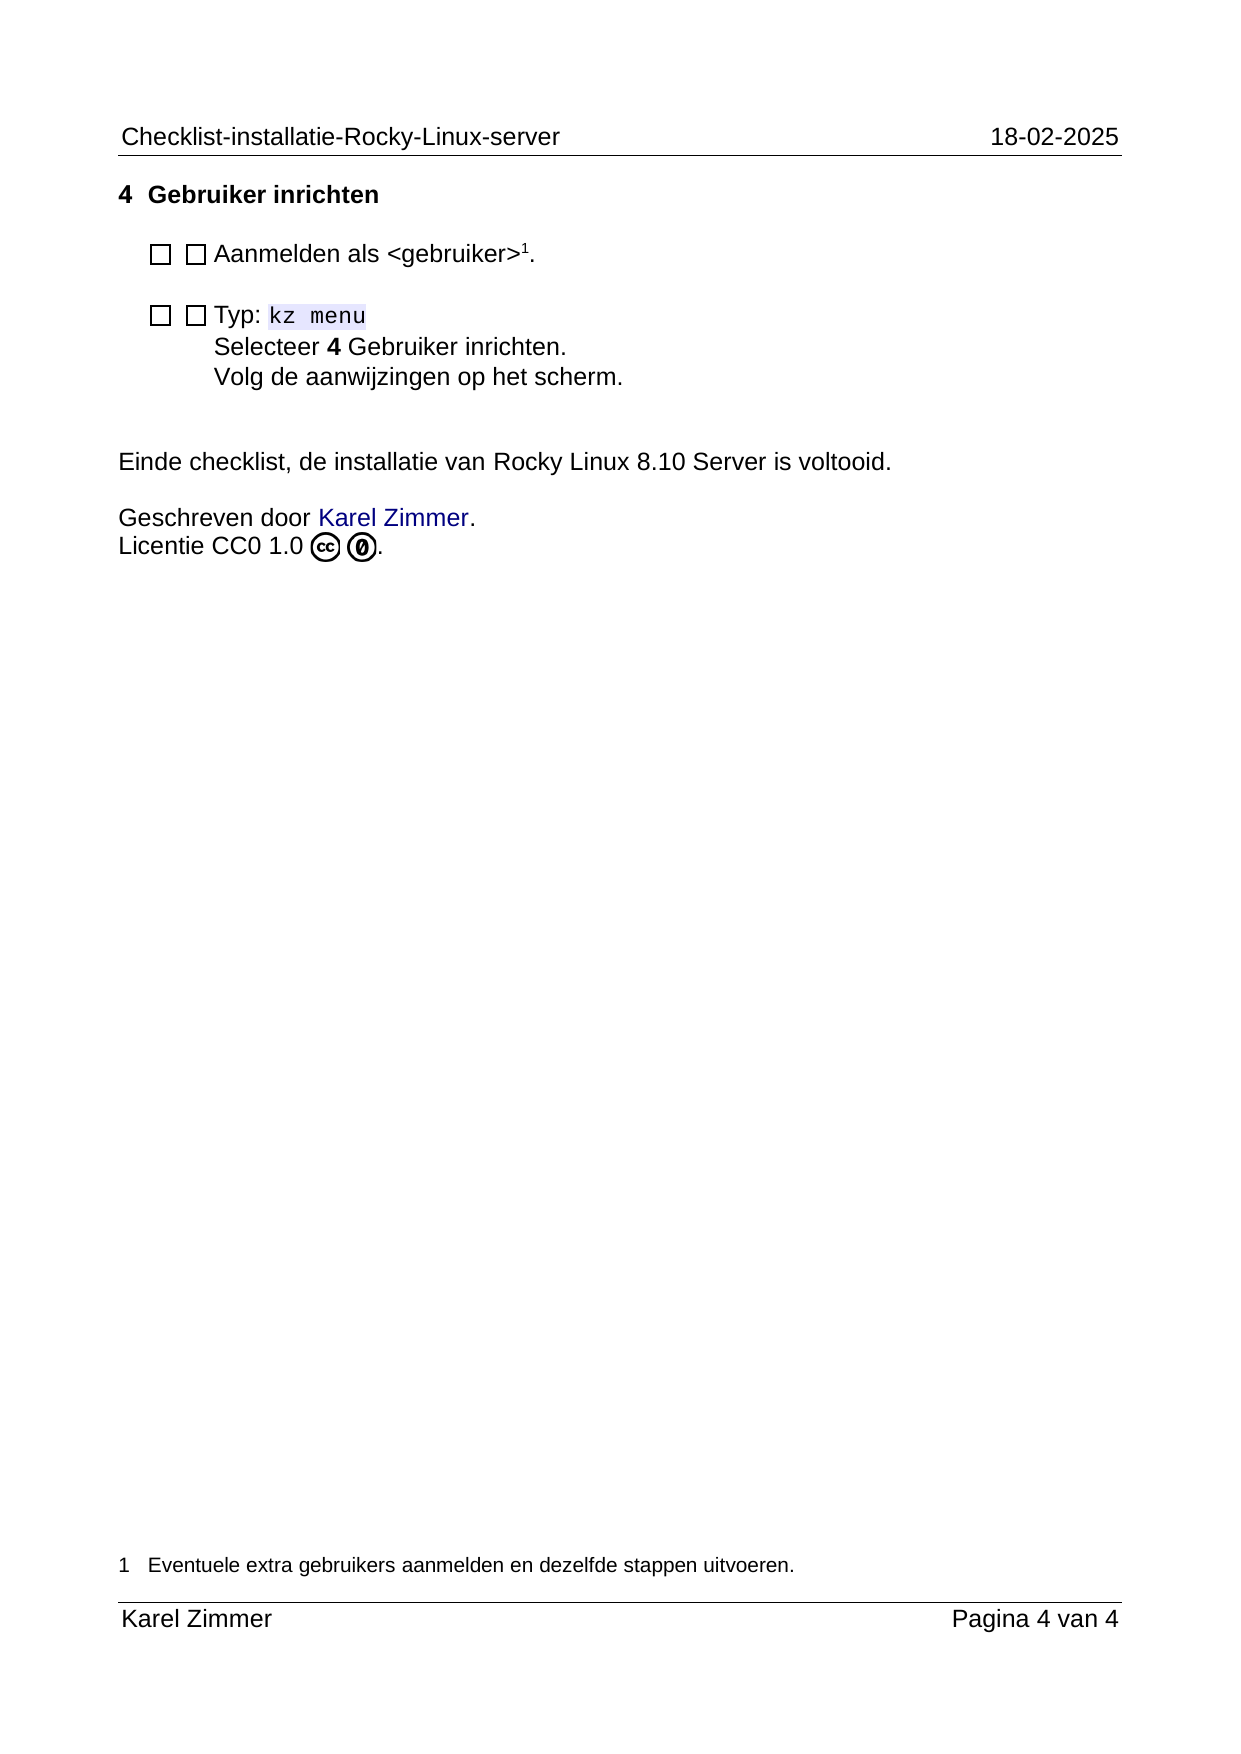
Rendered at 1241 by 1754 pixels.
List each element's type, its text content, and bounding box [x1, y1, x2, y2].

table_cell [118, 332, 142, 362]
table_cell [177, 362, 213, 392]
table_cell [118, 269, 142, 300]
picture [310, 532, 340, 562]
table_cell [142, 300, 177, 332]
list Gebruiker inrichten [118, 177, 1122, 211]
table_cell [177, 269, 213, 300]
table_header [142, 239, 177, 269]
table_cell Volg de aanwijzingen op het scherm. [213, 362, 1122, 392]
table_header [118, 239, 142, 269]
text Einde checklist, de installatie van Rocky Linux 8.10 Server is voltooid. [118, 448, 1122, 476]
table_cell [142, 332, 177, 362]
table_cell [118, 300, 142, 332]
table_cell [142, 269, 177, 300]
list Geschreven door Karel Zimmer. [118, 504, 1122, 532]
table_cell [142, 362, 177, 392]
picture [347, 532, 377, 562]
table_cell Typ: kz menu [213, 300, 1122, 332]
table_cell Selecteer 4 Gebruiker inrichten. [213, 332, 1122, 362]
table_cell [177, 300, 213, 332]
table_cell [118, 362, 142, 392]
table_cell [177, 332, 213, 362]
table_header [177, 239, 213, 269]
list . [377, 532, 1122, 562]
table_cell [213, 269, 1122, 300]
table_header Aanmelden als <gebruiker>. [213, 239, 1122, 269]
list Licentie CC0 1.0 [118, 532, 310, 562]
